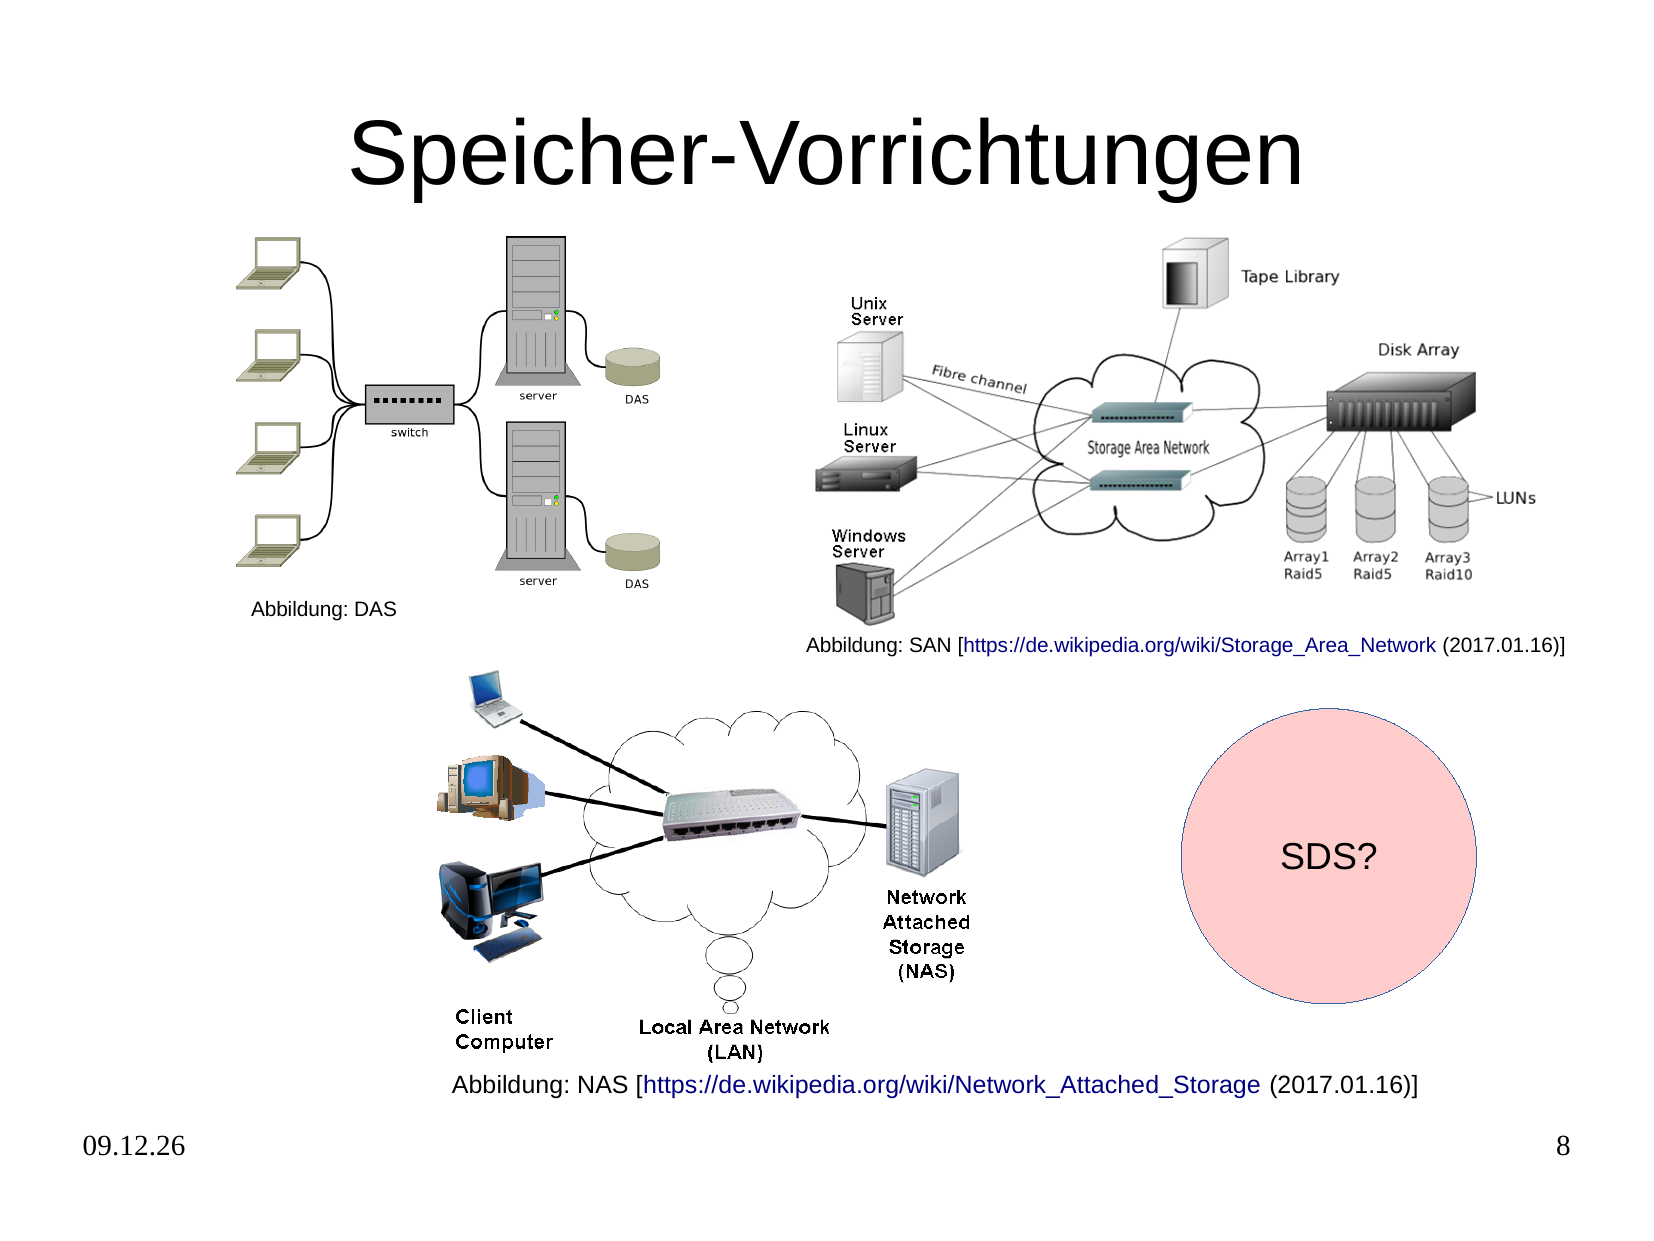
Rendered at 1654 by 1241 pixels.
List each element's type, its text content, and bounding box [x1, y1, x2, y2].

title Speicher-Vorrichtungen [82, 49, 1571, 257]
text_box SDS? [1181, 708, 1477, 1004]
text_box Abbildung: SAN [https://de.wikipedia.org/wiki/Storage_Area_Network (2017.01.16)] [791, 625, 1581, 665]
picture [437, 669, 969, 1062]
picture [236, 236, 660, 591]
text_box Abbildung: DAS [236, 590, 412, 629]
text_box Abbildung: NAS [https://de.wikipedia.org/wiki/Network_Attached_Storage (2017.01.16)] [437, 1062, 1434, 1106]
picture [814, 237, 1536, 625]
